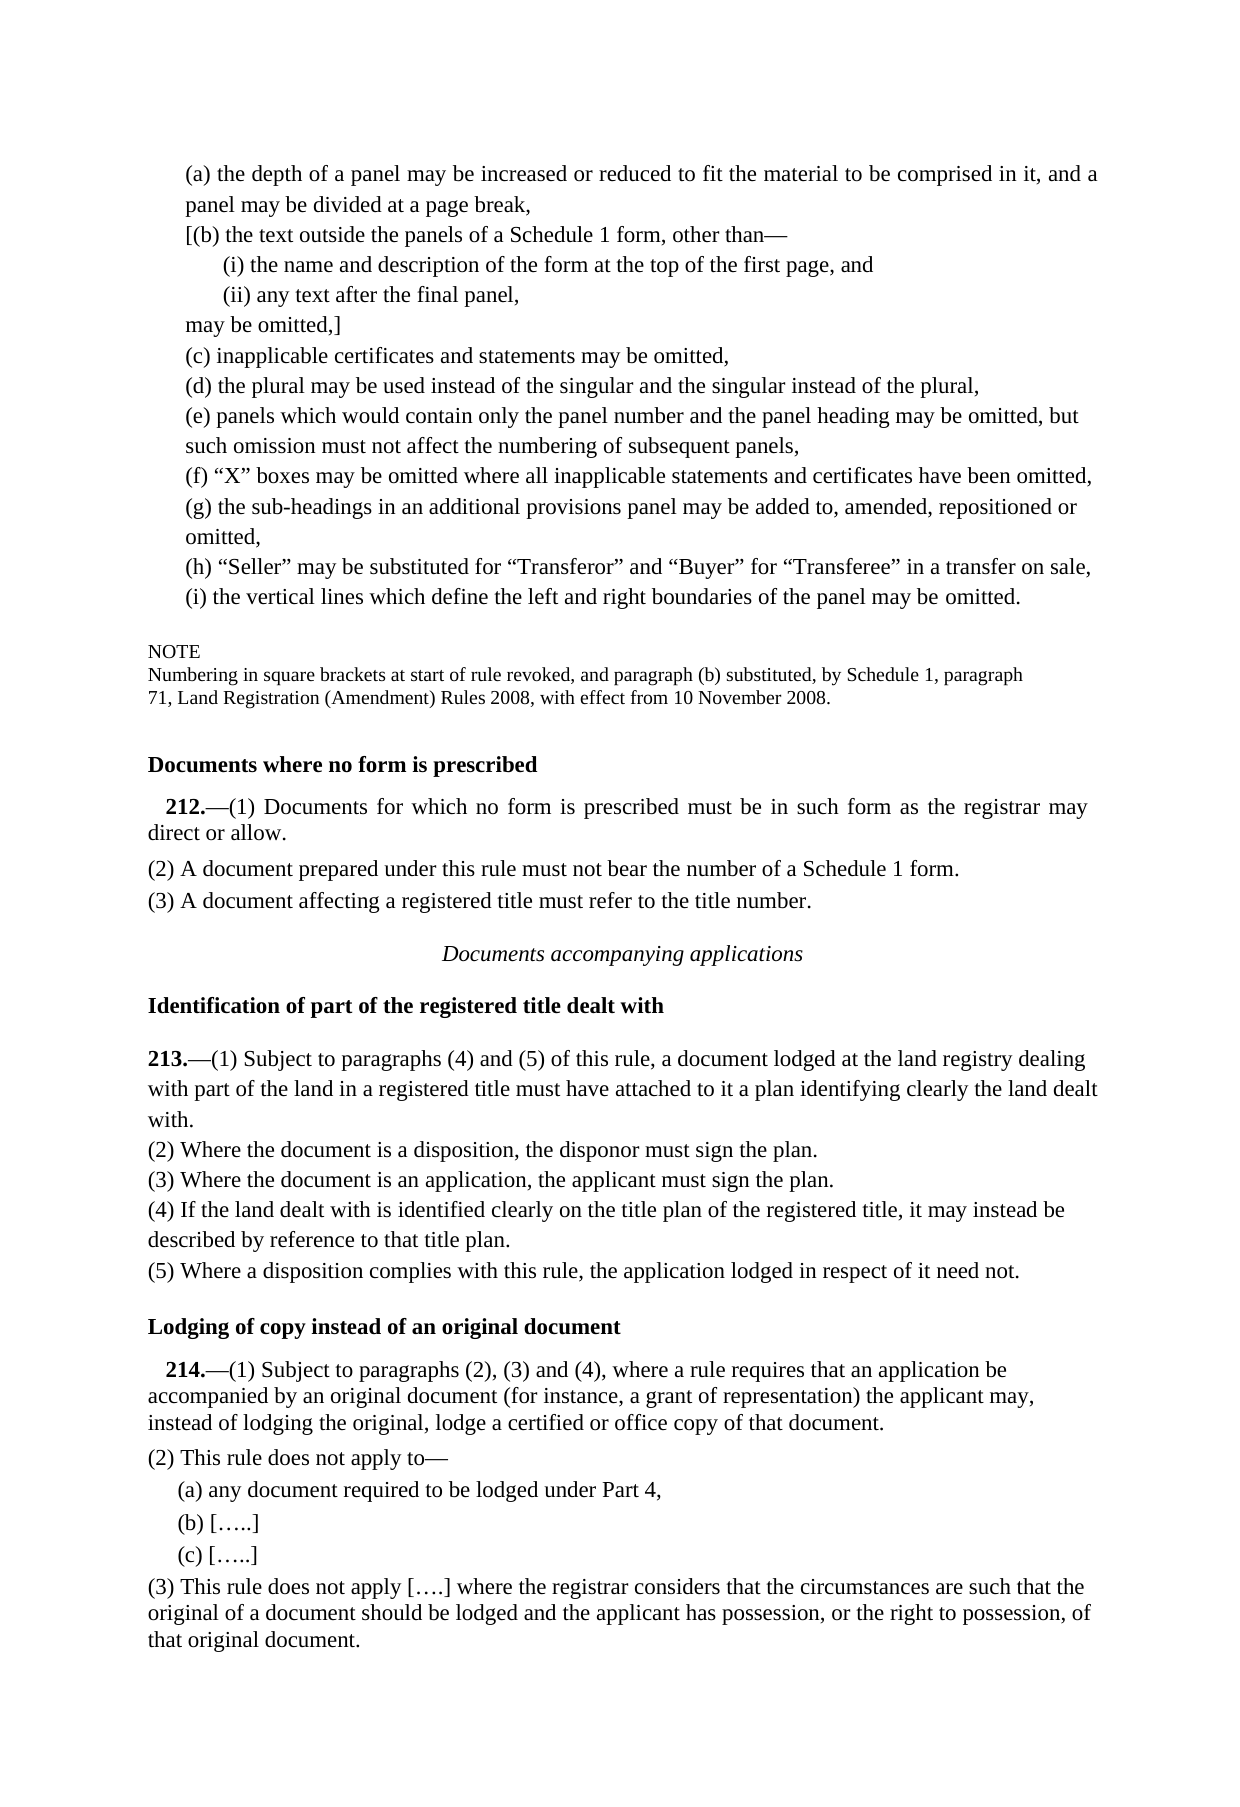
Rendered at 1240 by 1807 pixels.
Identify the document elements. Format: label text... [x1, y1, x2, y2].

text (c) inapplicable certificates and statements may be omitted, [185, 342, 1099, 368]
text (3) This rule does not apply [….] where the registrar considers that the circumstances are such that the original of a document should be lodged and the applicant has possession, or the right to possession, of that original document. [148, 1573, 1099, 1652]
subtitle Lodging of copy instead of an original document [148, 1313, 1099, 1340]
text 214.—(1) Subject to paragraphs (2), (3) and (4), where a rule requires that an application be accompanied by an original document (for instance, a grant of representation) the applicant may, instead of lodging the original, lodge a certified or office copy of that document. [148, 1356, 1099, 1435]
text (e) panels which would contain only the panel number and the panel heading may be omitted, but such omission must not affect the numbering of subsequent panels, [185, 402, 1099, 459]
text (3) Where the document is an application, the applicant must sign the plan. [148, 1166, 1099, 1192]
text (ii) any text after the final panel, [223, 281, 1099, 308]
text [(b) the text outside the panels of a Schedule 1 form, other than— [185, 221, 1099, 247]
text may be omitted,] [148, 312, 1099, 338]
text Numbering in square brackets at start of rule revoked, and paragraph (b) substituted, by Schedule 1, paragraph 71, Land Registration (Amendment) Rules 2008, with effect from 10 November 2008. [148, 663, 1025, 708]
text 212.—(1) Documents for which no form is prescribed must be in such form as the registrar may direct or allow. [148, 793, 1089, 846]
text (5) Where a disposition complies with this rule, the application lodged in respect of it need not. [148, 1257, 1099, 1283]
text Documents accompanying applications [148, 940, 1099, 966]
text (2) This rule does not apply to— [148, 1444, 1099, 1470]
text (f) “X” boxes may be omitted where all inapplicable statements and certificates have been omitted, [185, 463, 1099, 489]
text (2) Where the document is a disposition, the disponor must sign the plan. [148, 1136, 1099, 1162]
text (b) […..] [177, 1508, 1099, 1535]
subtitle NOTE [148, 640, 1099, 663]
text (i) the name and description of the form at the top of the first page, and [223, 251, 1099, 277]
text (a) any document required to be lodged under Part 4, [177, 1476, 1099, 1503]
text (3) A document affecting a registered title must refer to the title number. [148, 887, 1099, 913]
text (2) A document prepared under this rule must not bear the number of a Schedule 1 form. [148, 855, 1099, 881]
text (h) “Seller” may be substituted for “Transferor” and “Buyer” for “Transferee” in a transfer on sale, [185, 553, 1099, 579]
text (g) the sub-headings in an additional provisions panel may be added to, amended, repositioned or omitted, [185, 493, 1099, 549]
text 213.—(1) Subject to paragraphs (4) and (5) of this rule, a document lodged at the land registry dealing with part of the land in a registered title must have attached to it a plan identifying clearly the land dealt with. [148, 1045, 1099, 1132]
text (a) the depth of a panel may be increased or reduced to fit the material to be comprised in it, and a panel may be divided at a page break, [185, 161, 1099, 217]
text (4) If the land dealt with is identified clearly on the title plan of the registered title, it may instead be described by reference to that title plan. [148, 1196, 1099, 1253]
subtitle Documents where no form is prescribed [148, 750, 1099, 777]
text (c) […..] [177, 1541, 1099, 1567]
text (d) the plural may be used instead of the singular and the singular instead of the plural, [185, 372, 1099, 398]
text (i) the vertical lines which define the left and right boundaries of the panel may be omitted. [185, 583, 1099, 610]
text Identification of part of the registered title dealt with [148, 993, 1099, 1019]
